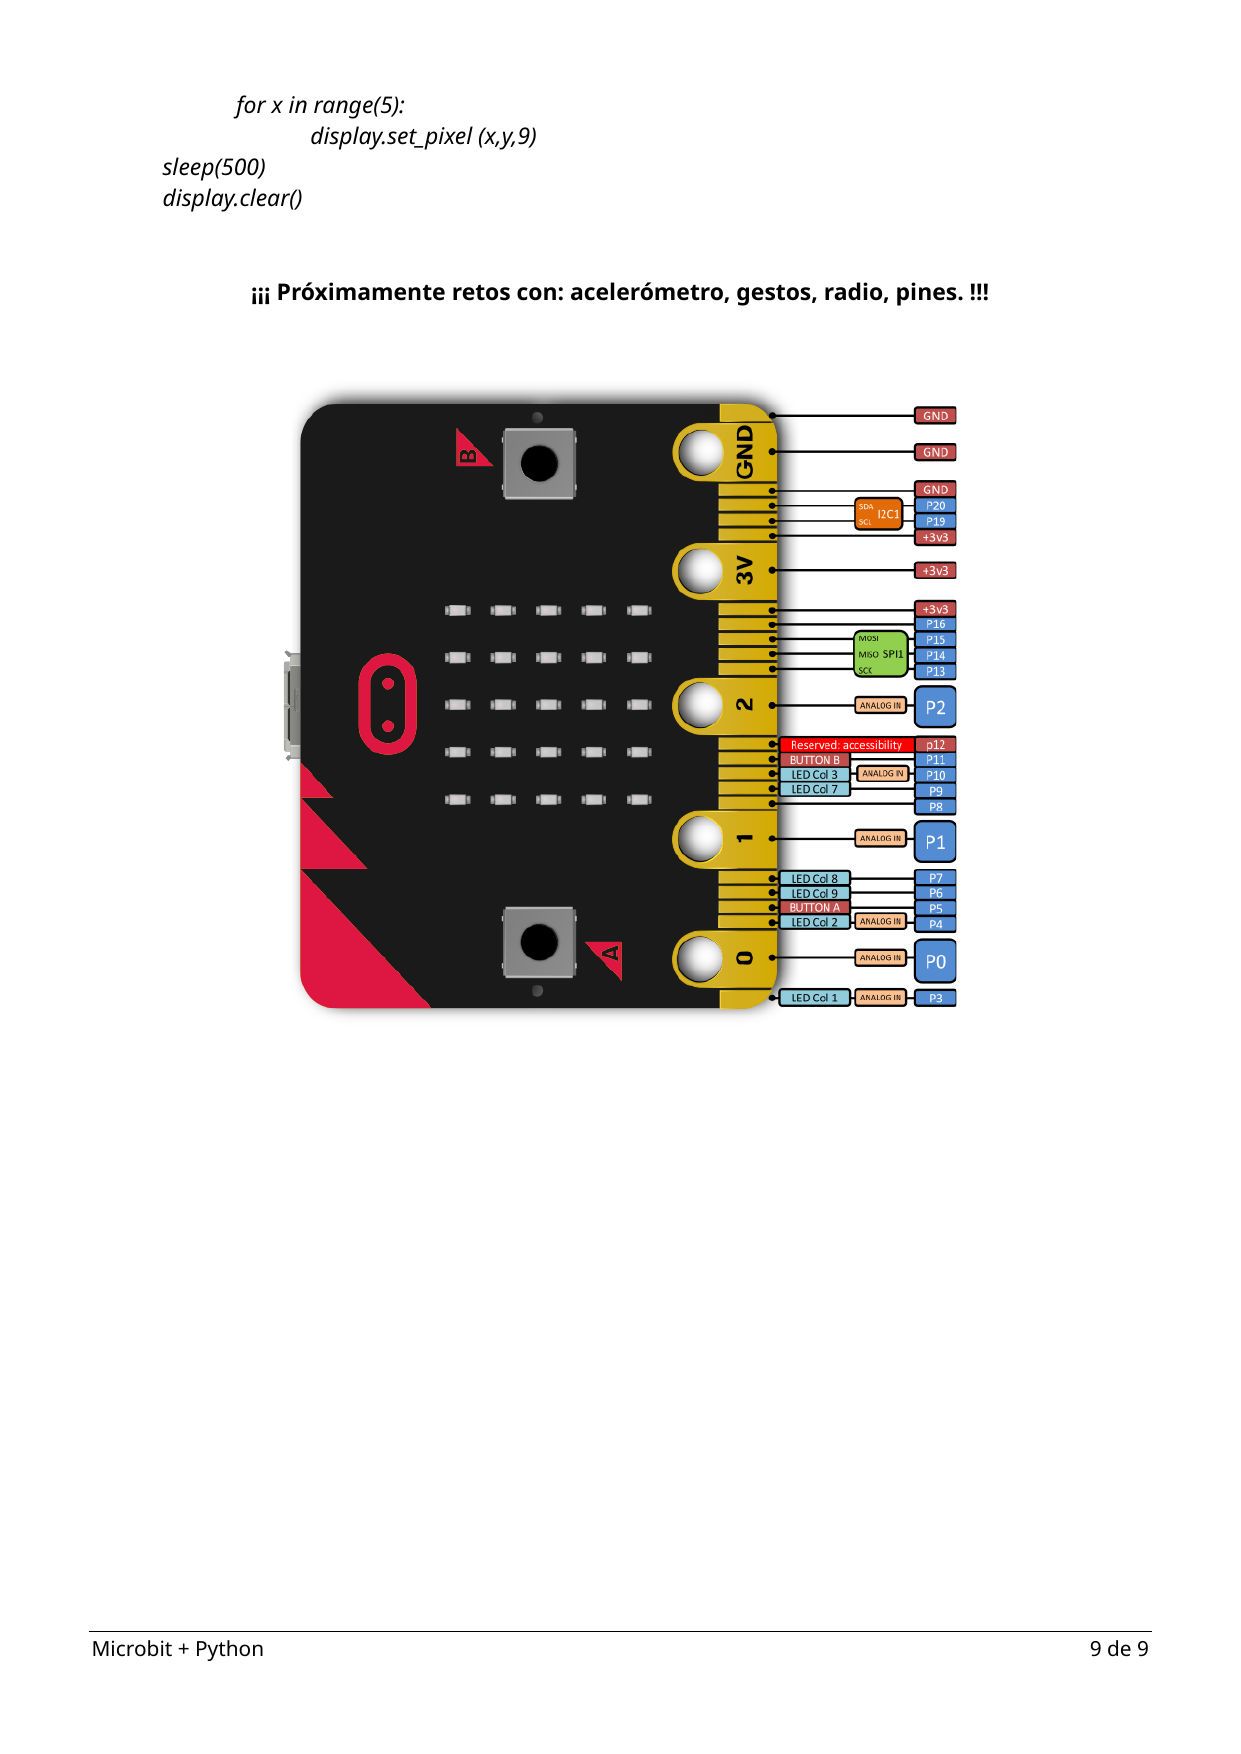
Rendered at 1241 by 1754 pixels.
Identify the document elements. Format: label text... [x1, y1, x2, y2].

picture [283, 376, 957, 1029]
text ¡¡¡ Próximamente retos con: acelerómetro, gestos, radio, pines. !!! [88, 276, 1152, 307]
text display.clear() [88, 182, 1152, 213]
text for x in range(5): [88, 88, 1152, 120]
text display.set_pixel (x,y,9) [88, 120, 1152, 151]
text sleep(500) [88, 151, 1152, 182]
